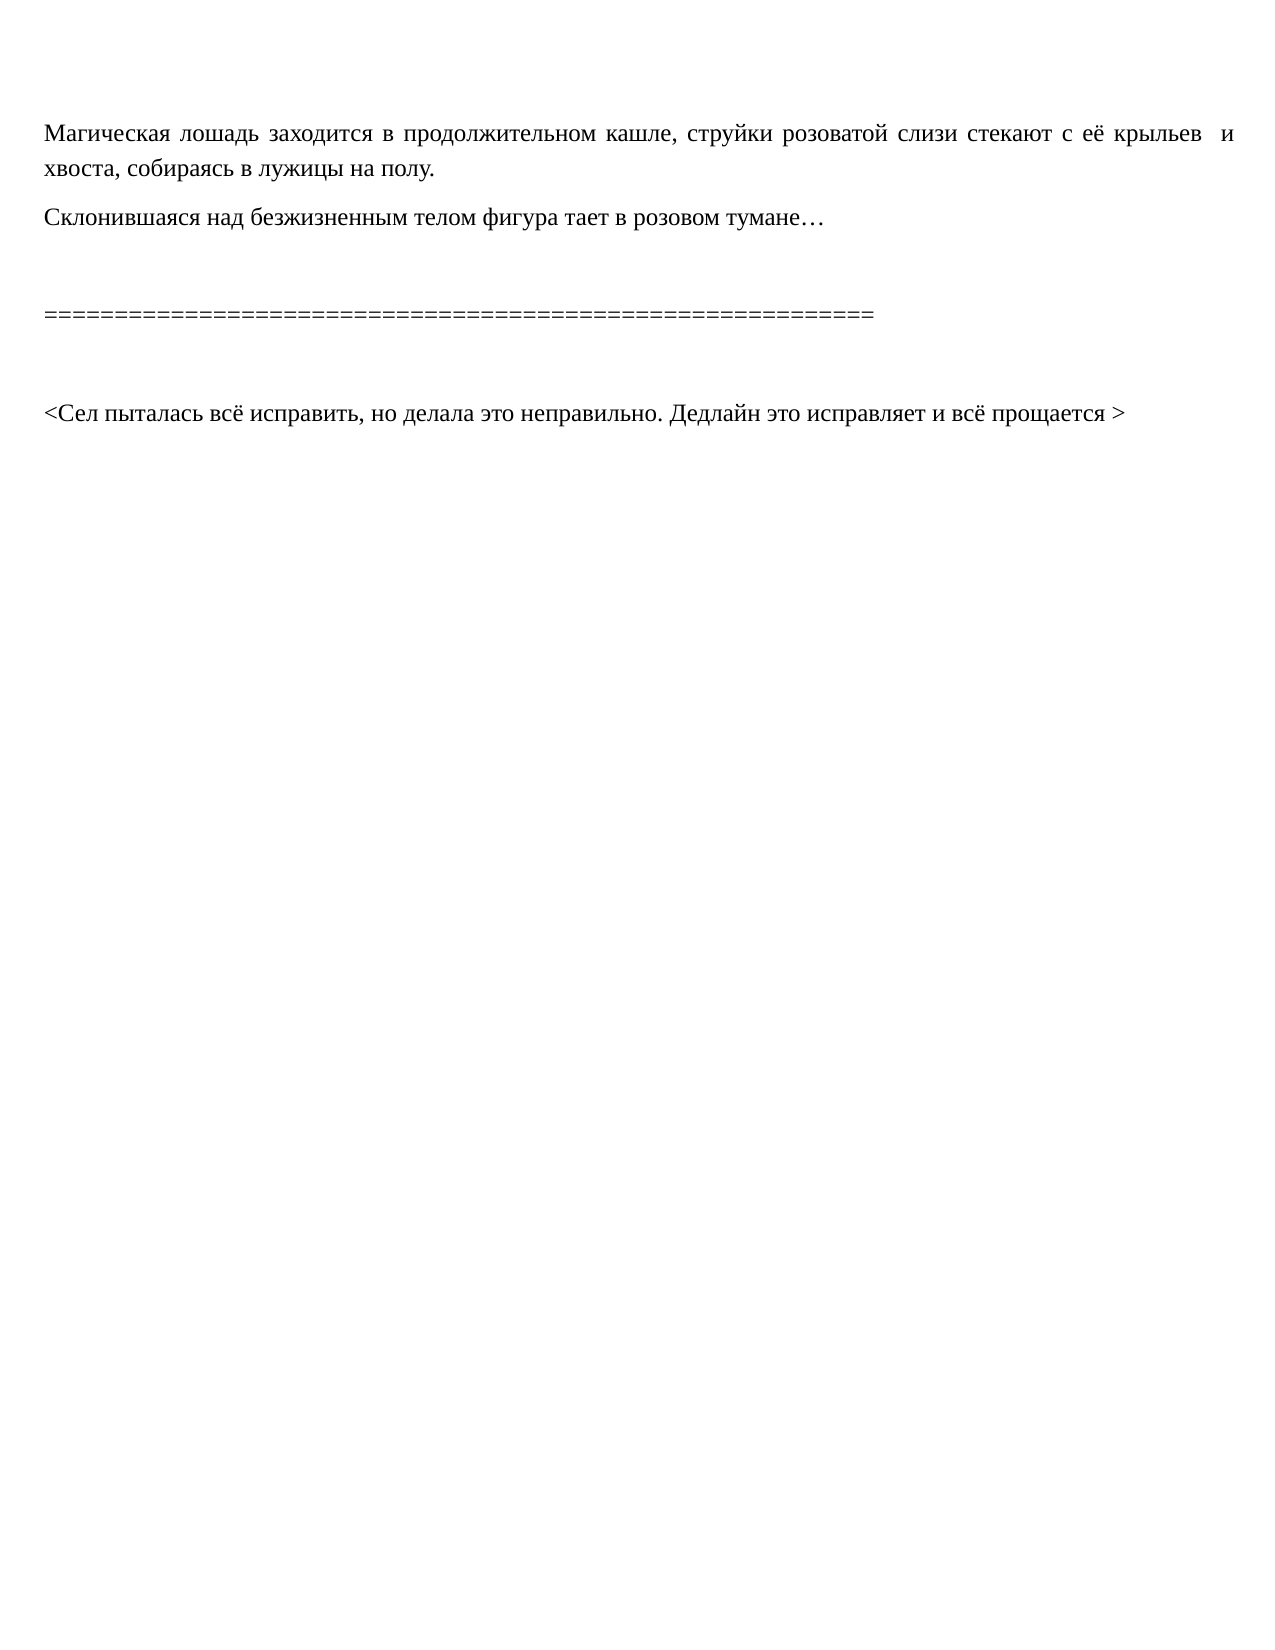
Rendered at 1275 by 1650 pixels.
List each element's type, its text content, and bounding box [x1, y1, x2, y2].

text Магическая лошадь заходится в продолжительном кашле, струйки розоватой слизи стекают с её крыльев и хвоста, собираясь в лужицы на полу. [44, 118, 1236, 181]
text <Сел пыталась всё исправить, но делала это неправильно. Дедлайн это исправляет и всё прощается > [44, 398, 1236, 427]
text =========================================================== [44, 300, 1236, 328]
text Склонившаяся над безжизненным телом фигура тает в розовом тумане… [44, 202, 1236, 230]
